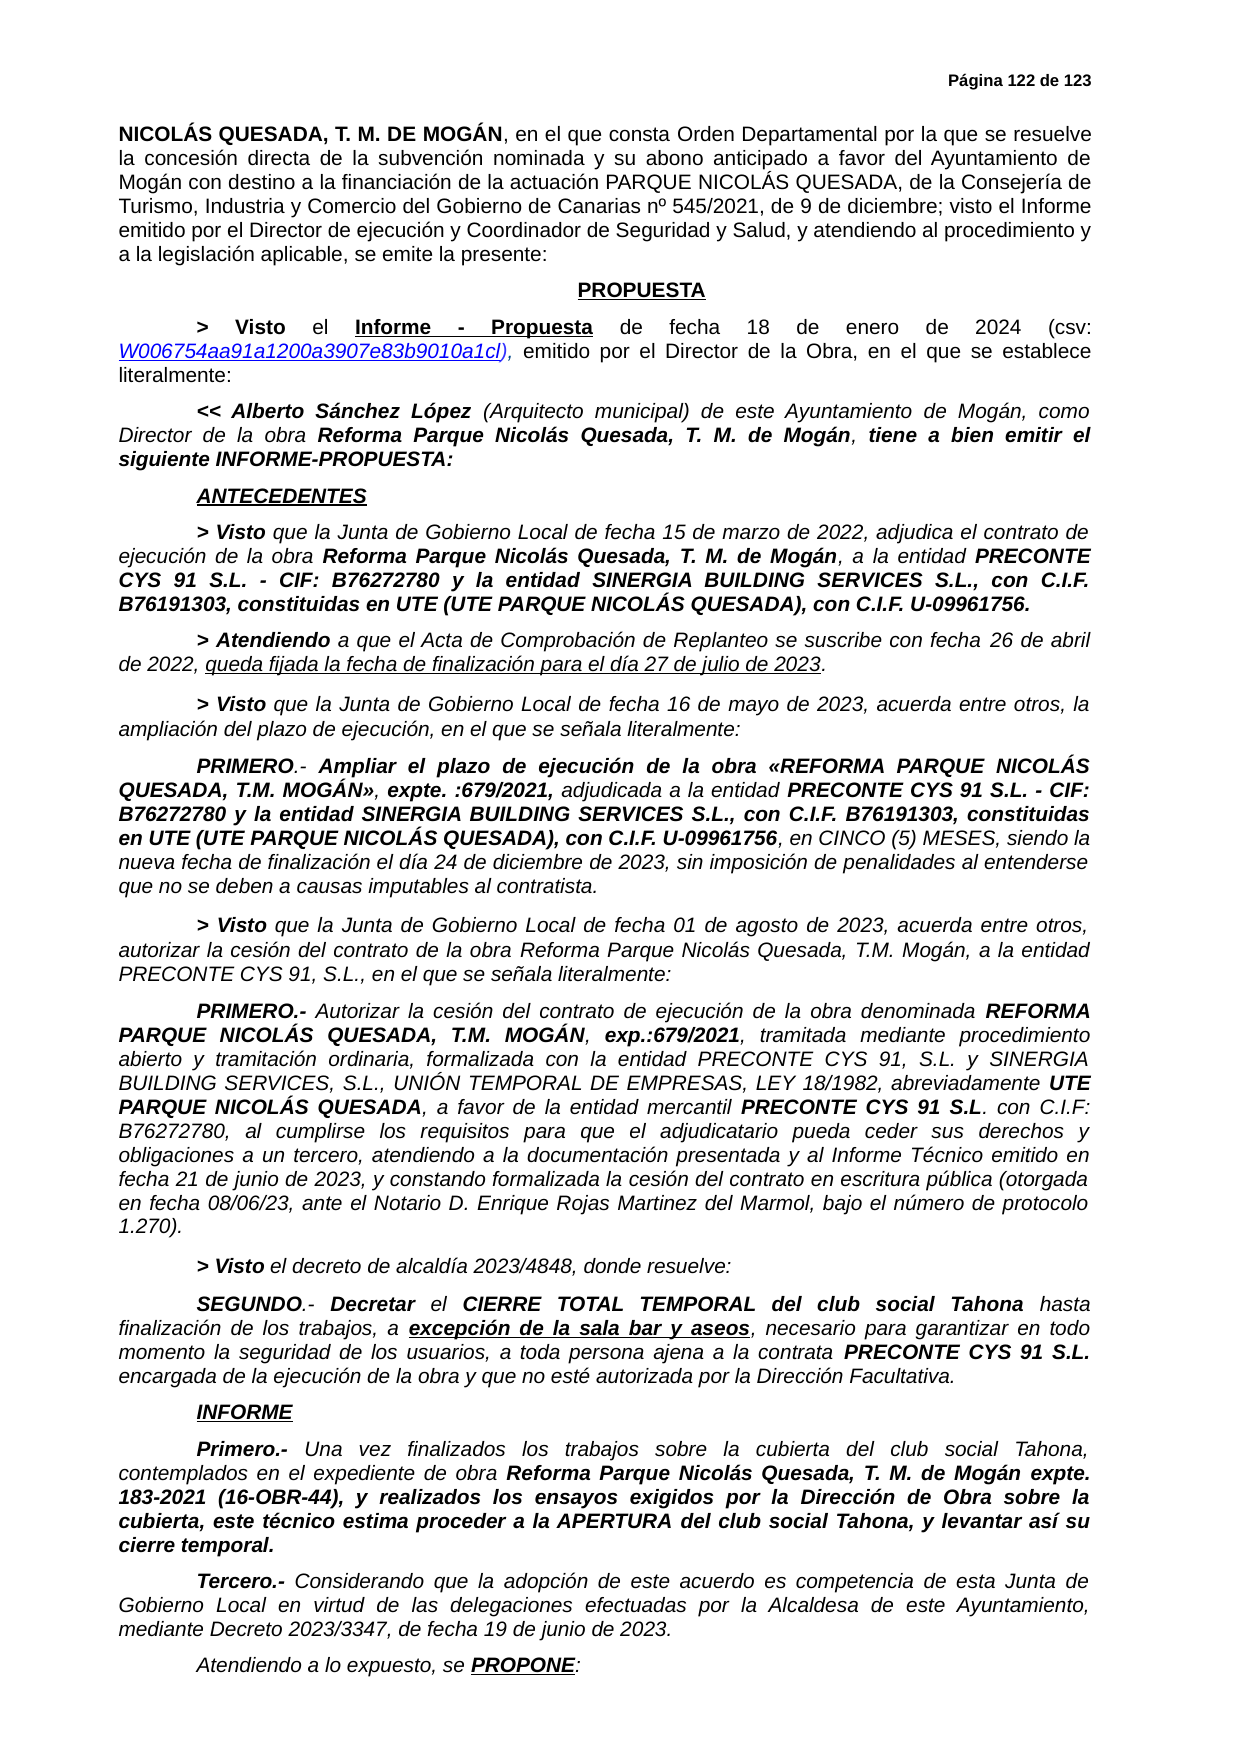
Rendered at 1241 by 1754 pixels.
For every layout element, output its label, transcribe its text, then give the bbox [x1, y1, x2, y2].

text > Visto que la Junta de Gobierno Local de fecha 01 de agosto de 2023, acuerda entre otros, autorizar la cesión del contrato de la obra Reforma Parque Nicolás Quesada, T.M. Mogán, a la entidad PRECONTE CYS 91, S.L., en el que se señala literalmente: [118, 910, 1092, 986]
text INFORME [118, 1400, 1092, 1424]
text ANTECEDENTES [118, 483, 1092, 507]
text NICOLÁS QUESADA, T. M. DE MOGÁN, en el que consta Orden Departamental por la que se resuelve la concesión directa de la subvención nominada y su abono anticipado a favor del Ayuntamiento de Mogán con destino a la financiación de la actuación PARQUE NICOLÁS QUESADA, de la Consejería de Turismo, Industria y Comercio del Gobierno de Canarias nº 545/2021, de 9 de diciembre; visto el Informe emitido por el Director de ejecución y Coordinador de Seguridad y Salud, y atendiendo al procedimiento y a la legislación aplicable, se emite la presente: [118, 122, 1092, 266]
text PRIMERO.- Ampliar el plazo de ejecución de la obra «REFORMA PARQUE NICOLÁS QUESADA, T.M. MOGÁN», expte. :679/2021, adjudicada a la entidad PRECONTE CYS 91 S.L. - CIF: B76272780 y la entidad SINERGIA BUILDING SERVICES S.L., con C.I.F. B76191303, constituidas en UTE (UTE PARQUE NICOLÁS QUESADA), con C.I.F. U-09961756, en CINCO (5) MESES, siendo la nueva fecha de finalización el día 24 de diciembre de 2023, sin imposición de penalidades al entenderse que no se deben a causas imputables al contratista. [118, 754, 1092, 897]
text > Visto el decreto de alcaldía 2023/4848, donde resuelve: [118, 1251, 1092, 1279]
text > Atendiendo a que el Acta de Comprobación de Replanteo se suscribe con fecha 26 de abril de 2022, queda fijada la fecha de finalización para el día 27 de julio de 2023. [118, 628, 1092, 676]
text PRIMERO.- Autorizar la cesión del contrato de ejecución de la obra denominada REFORMA PARQUE NICOLÁS QUESADA, T.M. MOGÁN, exp.:679/2021, tramitada mediante procedimiento abierto y tramitación ordinaria, formalizada con la entidad PRECONTE CYS 91, S.L. y SINERGIA BUILDING SERVICES, S.L., UNIÓN TEMPORAL DE EMPRESAS, LEY 18/1982, abreviadamente UTE PARQUE NICOLÁS QUESADA, a favor de la entidad mercantil PRECONTE CYS 91 S.L. con C.I.F: B76272780, al cumplirse los requisitos para que el adjudicatario pueda ceder sus derechos y obligaciones a un tercero, atendiendo a la documentación presentada y al Informe Técnico emitido en fecha 21 de junio de 2023, y constando formalizada la cesión del contrato en escritura pública (otorgada en fecha 08/06/23, ante el Notario D. Enrique Rojas Martinez del Marmol, bajo el número de protocolo 1.270). [118, 999, 1092, 1238]
text SEGUNDO.- Decretar el CIERRE TOTAL TEMPORAL del club social Tahona hasta finalización de los trabajos, a excepción de la sala bar y aseos, necesario para garantizar en todo momento la seguridad de los usuarios, a toda persona ajena a la contrata PRECONTE CYS 91 S.L. encargada de la ejecución de la obra y que no esté autorizada por la Dirección Facultativa. [118, 1292, 1092, 1388]
text > Visto el Informe - Propuesta de fecha 18 de enero de 2024 (csv: W006754aa91a1200a3907e83b9010a1cl), emitido por el Director de la Obra, en el que se establece literalmente: [118, 315, 1092, 387]
text Tercero.- Considerando que la adopción de este acuerdo es competencia de esta Junta de Gobierno Local en virtud de las delegaciones efectuadas por la Alcaldesa de este Ayuntamiento, mediante Decreto 2023/3347, de fecha 19 de junio de 2023. [118, 1569, 1092, 1641]
text > Visto que la Junta de Gobierno Local de fecha 16 de mayo de 2023, acuerda entre otros, la ampliación del plazo de ejecución, en el que se señala literalmente: [118, 689, 1092, 741]
text << Alberto Sánchez López (Arquitecto municipal) de este Ayuntamiento de Mogán, como Director de la obra Reforma Parque Nicolás Quesada, T. M. de Mogán, tiene a bien emitir el siguiente INFORME-PROPUESTA: [118, 399, 1092, 471]
text Atendiendo a lo expuesto, se PROPONE: [118, 1653, 1092, 1677]
text PROPUESTA [118, 278, 1092, 302]
text > Visto que la Junta de Gobierno Local de fecha 15 de marzo de 2022, adjudica el contrato de ejecución de la obra Reforma Parque Nicolás Quesada, T. M. de Mogán, a la entidad PRECONTE CYS 91 S.L. - CIF: B76272780 y la entidad SINERGIA BUILDING SERVICES S.L., con C.I.F. B76191303, constituidas en UTE (UTE PARQUE NICOLÁS QUESADA), con C.I.F. U-09961756. [118, 520, 1092, 616]
text Primero.- Una vez finalizados los trabajos sobre la cubierta del club social Tahona, contemplados en el expediente de obra Reforma Parque Nicolás Quesada, T. M. de Mogán expte. 183-2021 (16-OBR-44), y realizados los ensayos exigidos por la Dirección de Obra sobre la cubierta, este técnico estima proceder a la APERTURA del club social Tahona, y levantar así su cierre temporal. [118, 1437, 1092, 1556]
